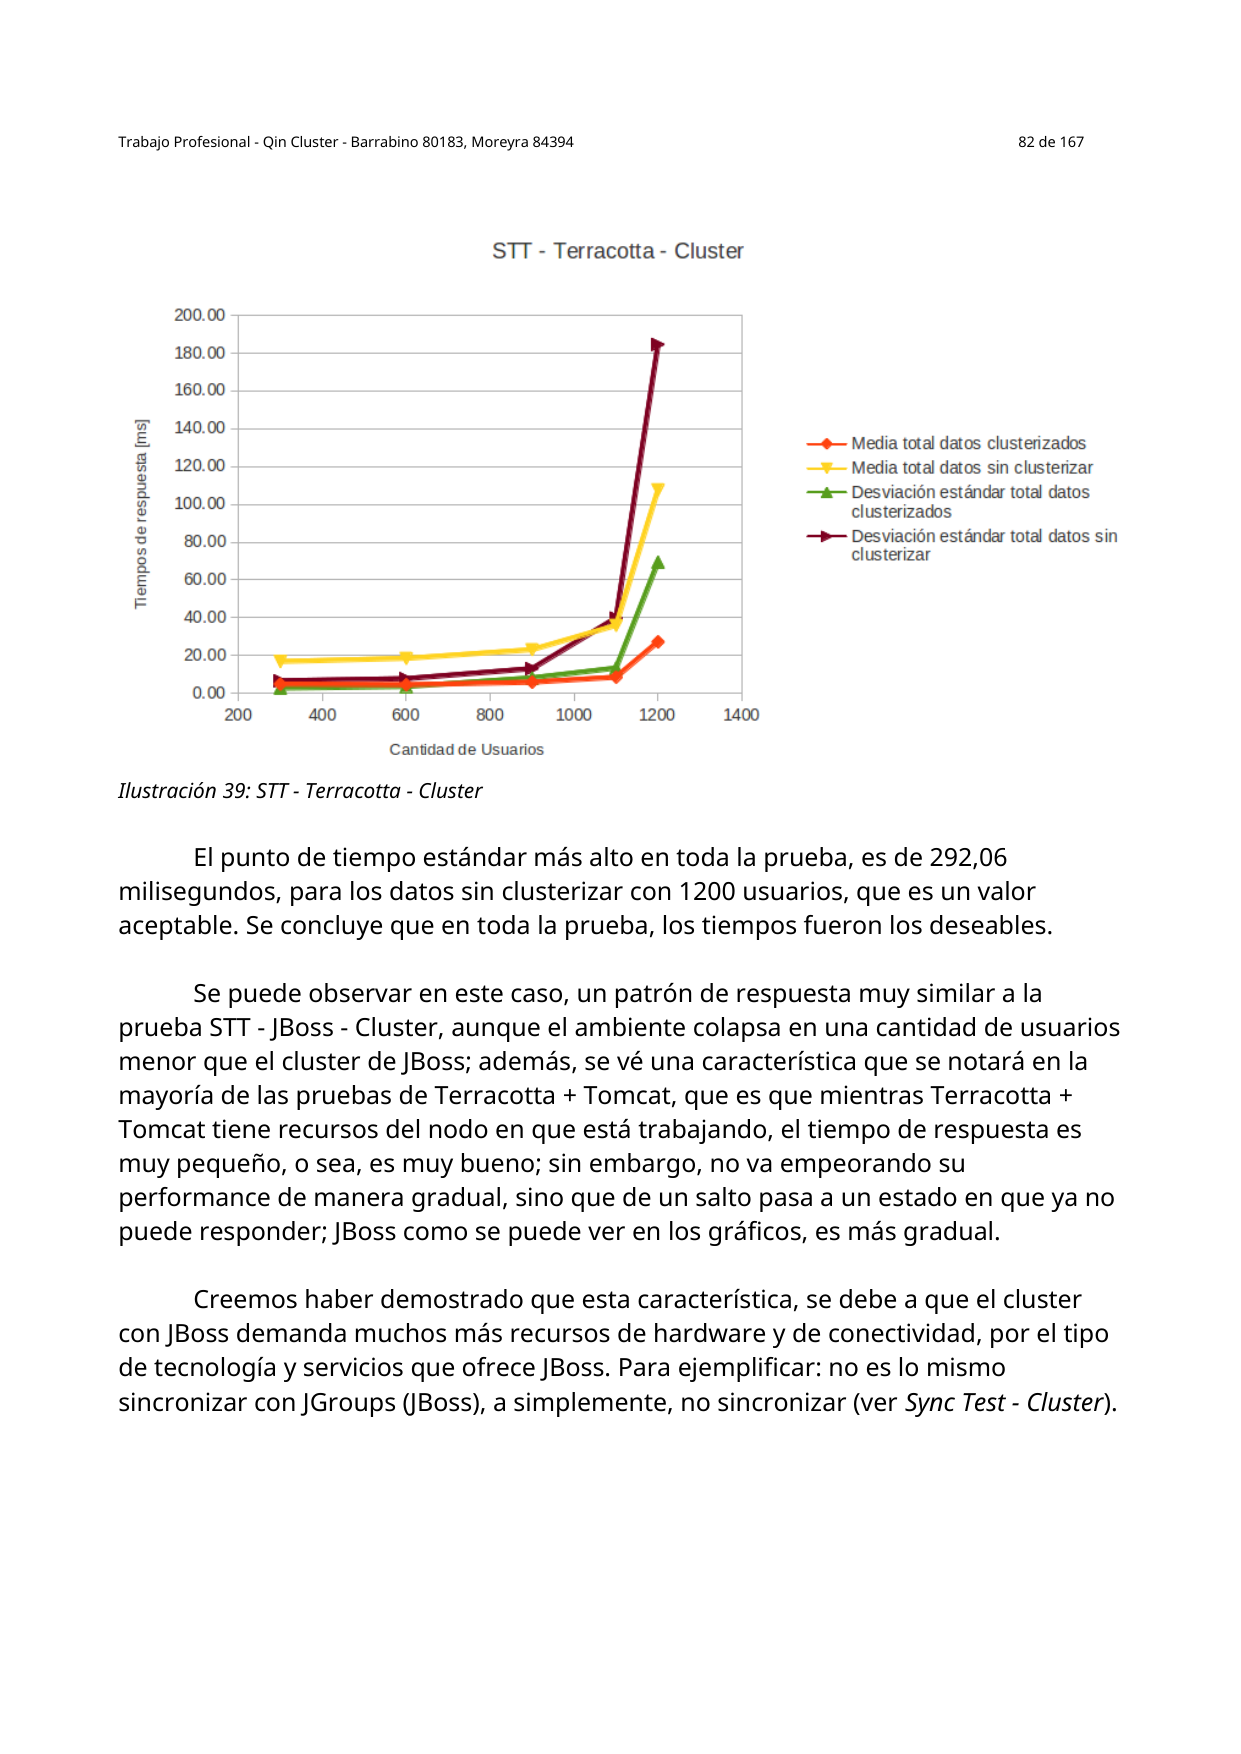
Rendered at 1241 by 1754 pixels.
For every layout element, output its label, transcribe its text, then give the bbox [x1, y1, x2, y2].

text Se puede observar en este caso, un patrón de respuesta muy similar a la prueba STT - JBoss - Cluster, aunque el ambiente colapsa en una cantidad de usuarios menor que el cluster de JBoss; además, se vé una característica que se notará en la mayoría de las pruebas de Terracotta + Tomcat, que es que mientras Terracotta + Tomcat tiene recursos del nodo en que está trabajando, el tiempo de respuesta es muy pequeño, o sea, es muy bueno; sin embargo, no va empeorando su performance de manera gradual, sino que de un salto pasa a un estado en que ya no puede responder; JBoss como se puede ver en los gráficos, es más gradual. [118, 975, 1122, 1248]
picture [118, 228, 1123, 777]
text Ilustración 39: STT - Terracotta - Cluster [118, 777, 1122, 805]
text Creemos haber demostrado que esta característica, se debe a que el cluster con JBoss demanda muchos más recursos de hardware y de conectividad, por el tipo de tecnología y servicios que ofrece JBoss. Para ejemplificar: no es lo mismo sincronizar con JGroups (JBoss), a simplemente, no sincronizar (ver Sync Test - Cluster). [118, 1282, 1122, 1418]
text El punto de tiempo estándar más alto en toda la prueba, es de 292,06 milisegundos, para los datos sin clusterizar con 1200 usuarios, que es un valor aceptable. Se concluye que en toda la prueba, los tiempos fueron los deseables. [118, 839, 1122, 941]
